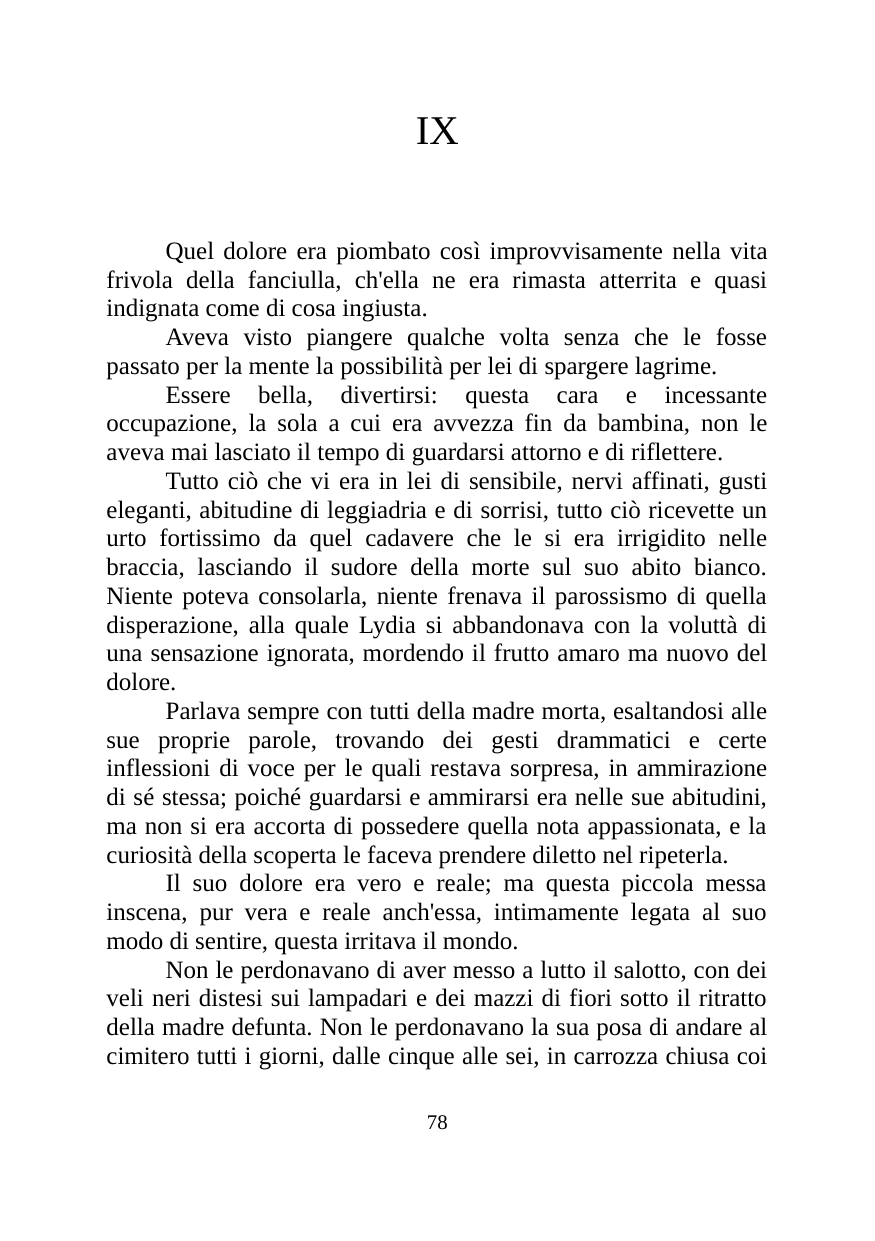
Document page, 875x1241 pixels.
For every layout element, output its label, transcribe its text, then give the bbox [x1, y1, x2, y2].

text Aveva visto piangere qualche volta senza che le fosse passato per la mente la possibilità per lei di spargere lagrime. [106, 322, 768, 380]
text Tutto ciò che vi era in lei di sensibile, nervi affinati, gusti eleganti, abitudine di leggiadria e di sorrisi, tutto ciò ricevette un urto fortissimo da quel cadavere che le si era irrigidito nelle braccia, lasciando il sudore della morte sul suo abito bianco. Niente poteva consolarla, niente frenava il parossismo di quella disperazione, alla quale Lydia si abbandonava con la voluttà di una sensazione ignorata, mordendo il frutto amaro ma nuovo del dolore. [106, 466, 768, 696]
subtitle IX [106, 106, 768, 153]
text Il suo dolore era vero e reale; ma questa piccola messa inscena, pur vera e reale anch'essa, intimamente legata al suo modo di sentire, questa irritava il mondo. [106, 868, 768, 955]
text Essere bella, divertirsi: questa cara e incessante occupazione, la sola a cui era avvezza fin da bambina, non le aveva mai lasciato il tempo di guardarsi attorno e di riflettere. [106, 380, 768, 466]
text Non le perdonavano di aver messo a lutto il salotto, con dei veli neri distesi sui lampadari e dei mazzi di fiori sotto il ritratto della madre defunta. Non le perdonavano la sua posa di andare al cimitero tutti i giorni, dalle cinque alle sei, in carrozza chiusa coi [106, 955, 768, 1070]
text Parlava sempre con tutti della madre morta, esaltandosi alle sue proprie parole, trovando dei gesti drammatici e certe inflessioni di voce per le quali restava sorpresa, in ammirazione di sé stessa; poiché guardarsi e ammirarsi era nelle sue abitudini, ma non si era accorta di possedere quella nota appassionata, e la curiosità della scoperta le faceva prendere diletto nel ripeterla. [106, 696, 768, 868]
text Quel dolore era piombato così improvvisamente nella vita frivola della fanciulla, ch'ella ne era rimasta atterrita e quasi indignata come di cosa ingiusta. [106, 236, 768, 322]
